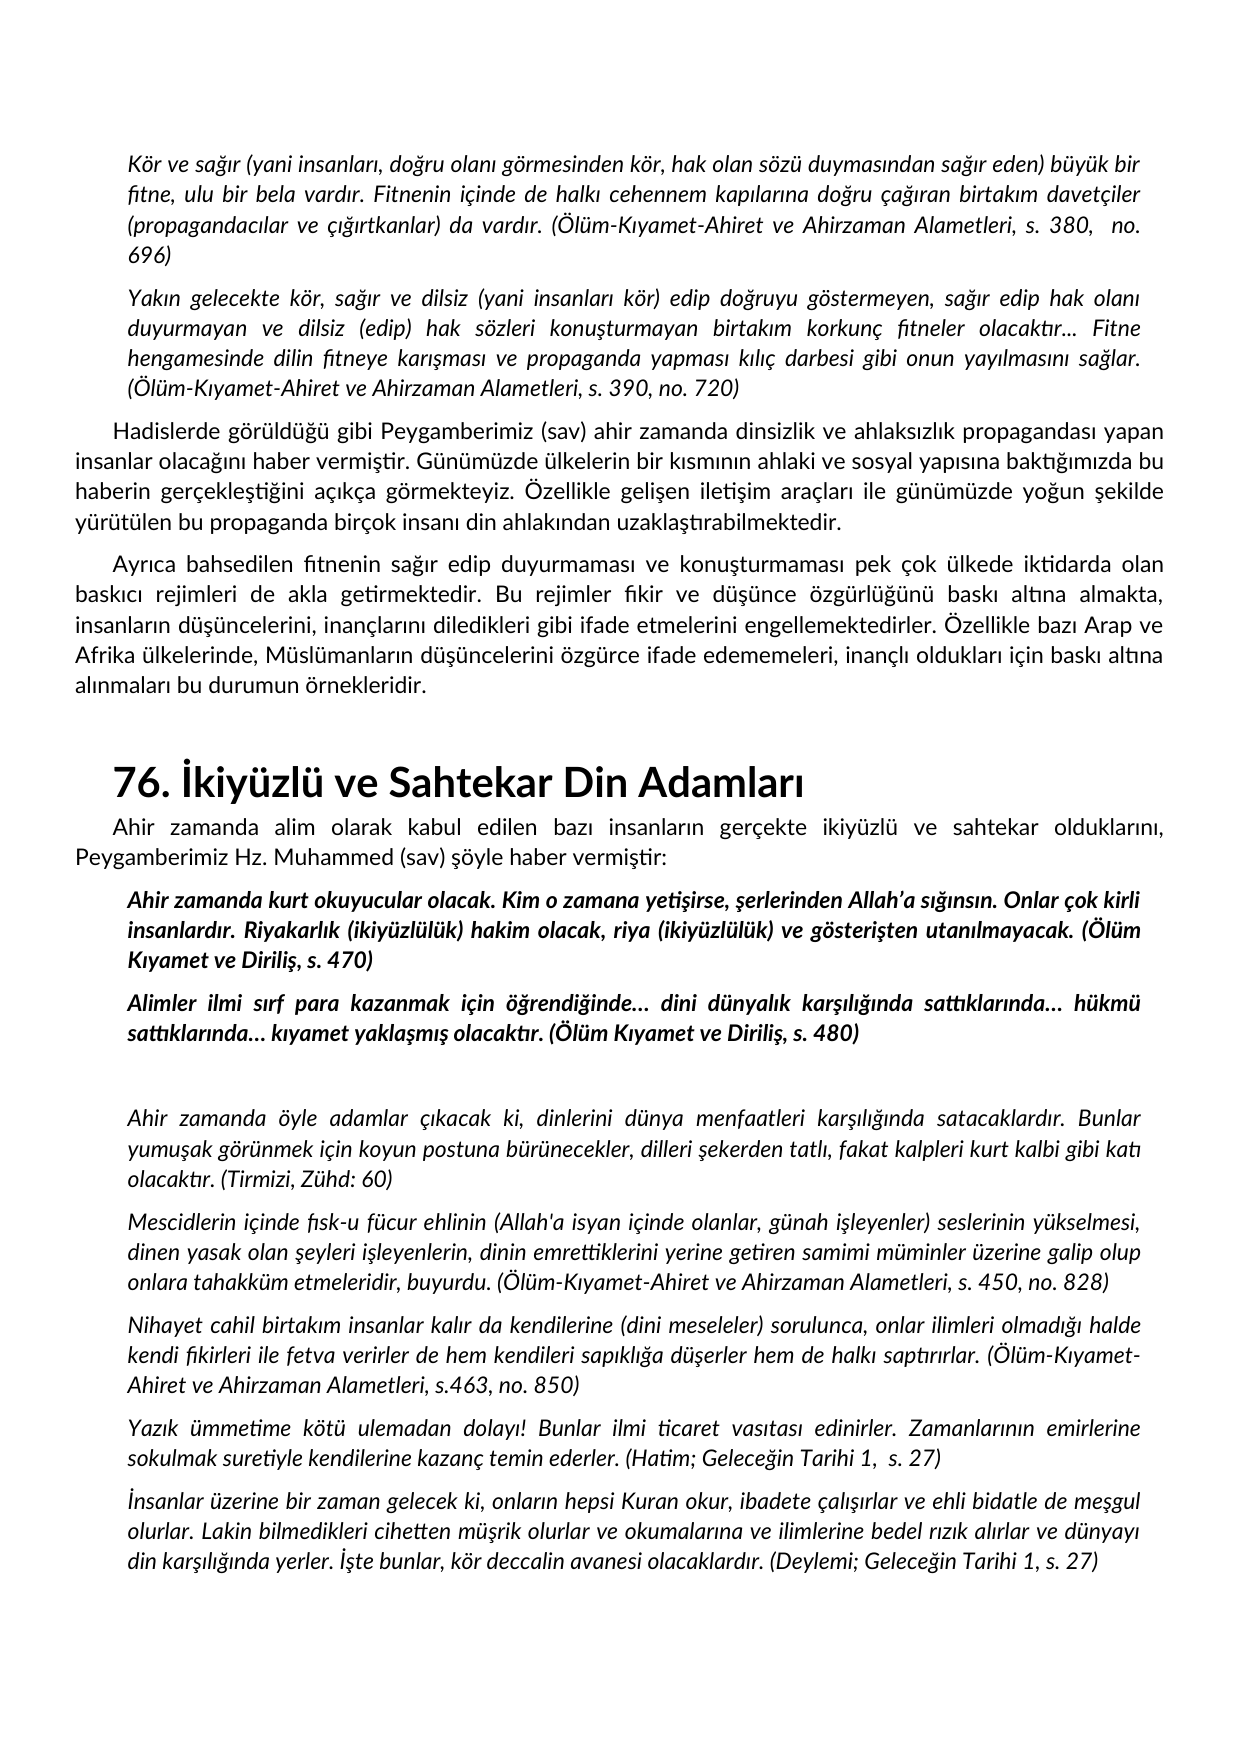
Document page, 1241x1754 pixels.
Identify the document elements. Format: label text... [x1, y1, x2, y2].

text Nihayet cahil birtakım insanlar kalır da kendilerine (dini meseleler) sorulunca, onlar ilimleri olmadığı halde kendi fikirleri ile fetva verirler de hem kendileri sapıklığa düşerler hem de halkı saptırırlar. (Ölüm-Kıyamet-Ahiret ve Ahirzaman Alametleri, s.463, no. 850) [127, 1310, 1143, 1398]
text Yakın gelecekte kör, sağır ve dilsiz (yani insanları kör) edip doğruyu göstermeyen, sağır edip hak olanı duyurmayan ve dilsiz (edip) hak sözleri konuşturmayan birtakım korkunç fitneler olacaktır... Fitne hengamesinde dilin fitneye karışması ve propaganda yapması kılıç darbesi gibi onun yayılmasını sağlar. (Ölüm-Kıyamet-Ahiret ve Ahirzaman Alametleri, s. 390, no. 720) [127, 283, 1143, 401]
text İnsanlar üzerine bir zaman gelecek ki, onların hepsi Kuran okur, ibadete çalışırlar ve ehli bidatle de meşgul olurlar. Lakin bilmedikleri cihetten müşrik olurlar ve okumalarına ve ilimlerine bedel rızık alırlar ve dünyayı din karşılığında yerler. İşte bunlar, kör deccalin avanesi olacaklardır. (Deylemi; Geleceğin Tarihi 1, s. 27) [127, 1486, 1143, 1574]
text Ahir zamanda öyle adamlar çıkacak ki, dinlerini dünya menfaatleri karşılığında satacaklardır. Bunlar yumuşak görünmek için koyun postuna bürünecekler, dilleri şekerden tatlı, fakat kalpleri kurt kalbi gibi katı olacaktır. (Tirmizi, Zühd: 60) [127, 1104, 1143, 1192]
subtitle 76. İkiyüzlü ve Sahtekar Din Adamları [112, 756, 1165, 806]
text Kör ve sağır (yani insanları, doğru olanı görmesinden kör, hak olan sözü duymasından sağır eden) büyük bir fitne, ulu bir bela vardır. Fitnenin içinde de halkı cehennem kapılarına doğru çağıran birtakım davetçiler (propagandacılar ve çığırtkanlar) da vardır. (Ölüm-Kıyamet-Ahiret ve Ahirzaman Alametleri, s. 380, no. 696) [127, 150, 1143, 268]
text Ayrıca bahsedilen fitnenin sağır edip duyurmaması ve konuşturmaması pek çok ülkede iktidarda olan baskıcı rejimleri de akla getirmektedir. Bu rejimler fikir ve düşünce özgürlüğünü baskı altına almakta, insanların düşüncelerini, inançlarını diledikleri gibi ifade etmelerini engellemektedirler. Özellikle bazı Arap ve Afrika ülkelerinde, Müslümanların düşüncelerini özgürce ifade edememeleri, inançlı oldukları için baskı altına alınmaları bu durumun örnekleridir. [75, 550, 1165, 698]
text Alimler ilmi sırf para kazanmak için öğrendiğinde… dini dünyalık karşılığında sattıklarında… hükmü sattıklarında… kıyamet yaklaşmış olacaktır. (Ölüm Kıyamet ve Diriliş, s. 480) [127, 988, 1143, 1046]
text Yazık ümmetime kötü ulemadan dolayı! Bunlar ilmi ticaret vasıtası edinirler. Zamanlarının emirlerine sokulmak suretiyle kendilerine kazanç temin ederler. (Hatim; Geleceğin Tarihi 1, s. 27) [127, 1413, 1143, 1471]
text Mescidlerin içinde fısk-u fücur ehlinin (Allah'a isyan içinde olanlar, günah işleyenler) seslerinin yükselmesi, dinen yasak olan şeyleri işleyenlerin, dinin emrettiklerini yerine getiren samimi müminler üzerine galip olup onlara tahakküm etmeleridir, buyurdu. (Ölüm-Kıyamet-Ahiret ve Ahirzaman Alametleri, s. 450, no. 828) [127, 1207, 1143, 1295]
text Ahir zamanda alim olarak kabul edilen bazı insanların gerçekte ikiyüzlü ve sahtekar olduklarını, Peygamberimiz Hz. Muhammed (sav) şöyle haber vermiştir: [75, 812, 1165, 870]
text Hadislerde görüldüğü gibi Peygamberimiz (sav) ahir zamanda dinsizlik ve ahlaksızlık propagandası yapan insanlar olacağını haber vermiştir. Günümüzde ülkelerin bir kısmının ahlaki ve sosyal yapısına baktığımızda bu haberin gerçekleştiğini açıkça görmekteyiz. Özellikle gelişen iletişim araçları ile günümüzde yoğun şekilde yürütülen bu propaganda birçok insanı din ahlakından uzaklaştırabilmektedir. [75, 417, 1165, 535]
text Ahir zamanda kurt okuyucular olacak. Kim o zamana yetişirse, şerlerinden Allah’a sığınsın. Onlar çok kirli insanlardır. Riyakarlık (ikiyüzlülük) hakim olacak, riya (ikiyüzlülük) ve gösterişten utanılmayacak. (Ölüm Kıyamet ve Diriliş, s. 470) [127, 885, 1143, 973]
